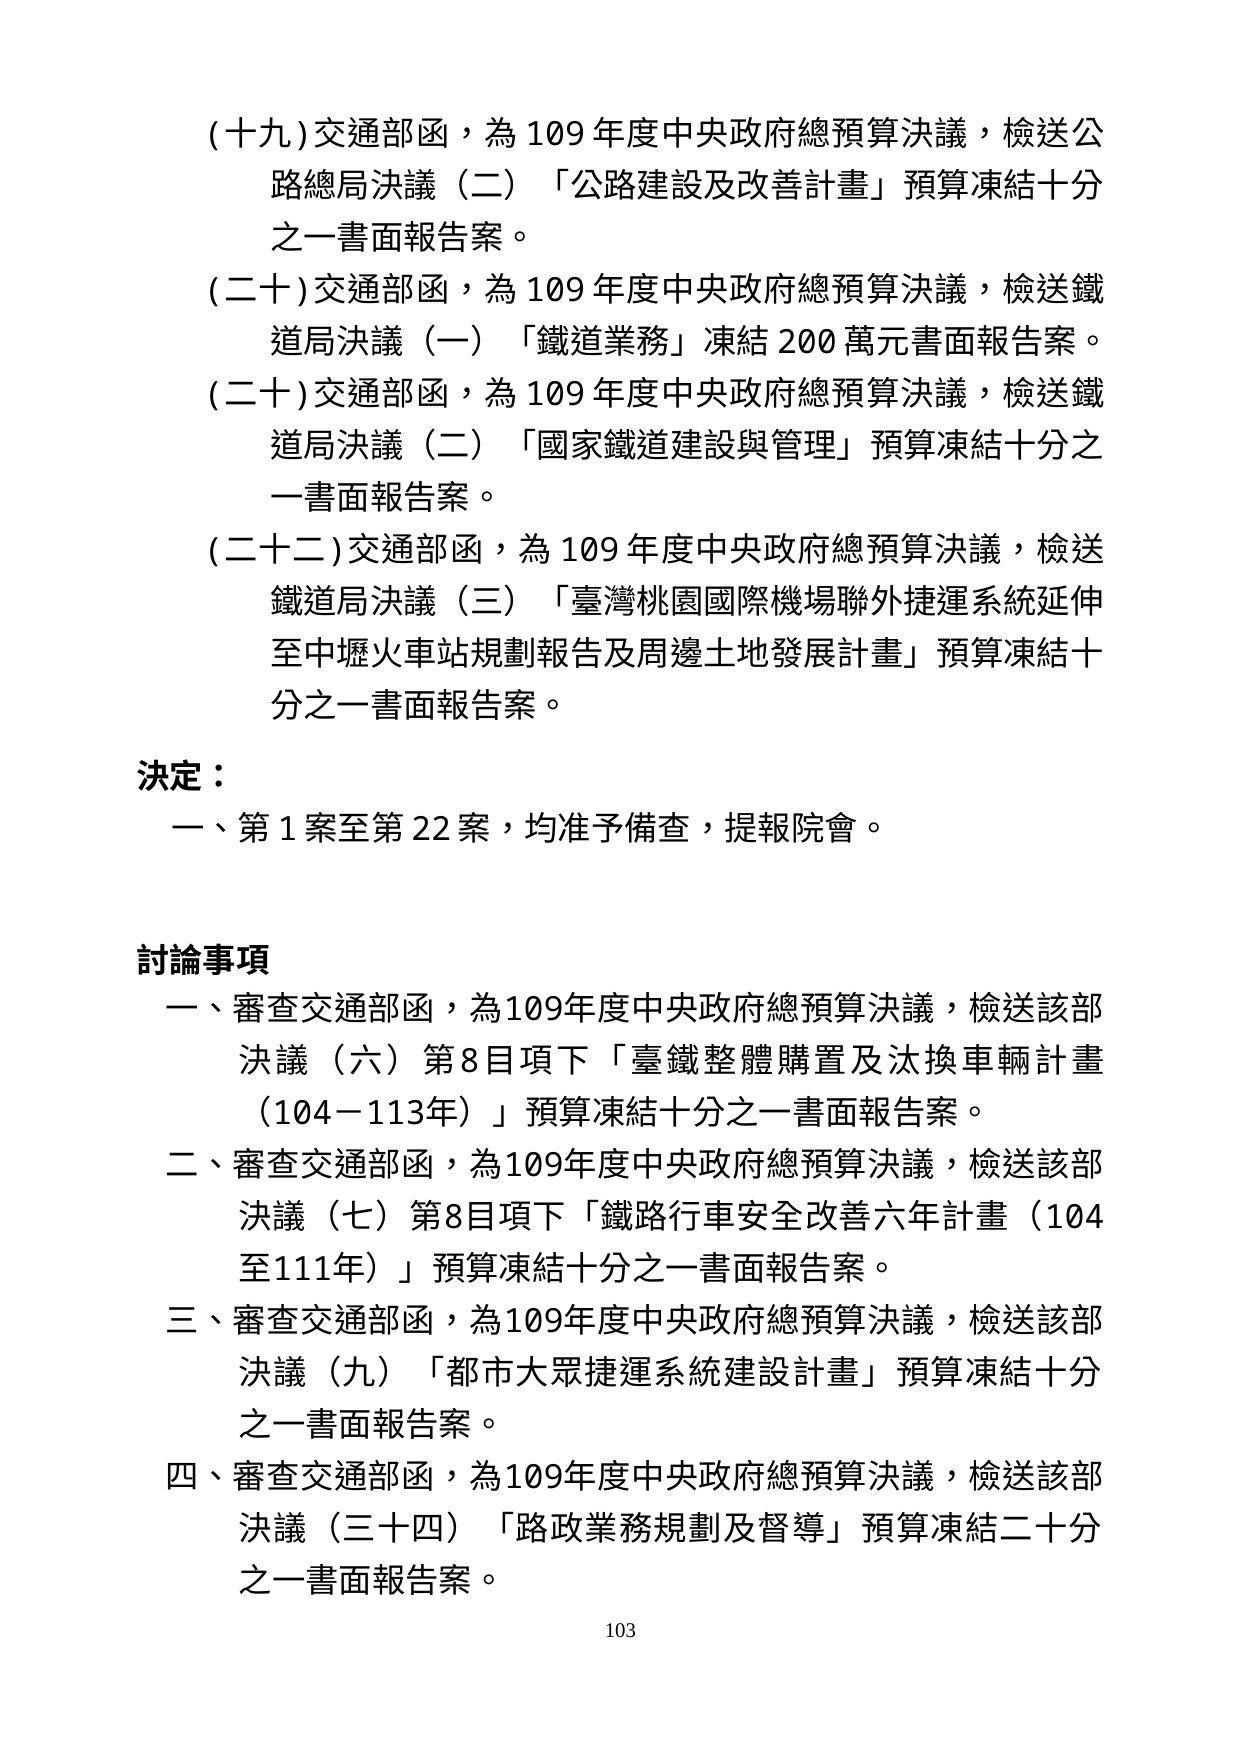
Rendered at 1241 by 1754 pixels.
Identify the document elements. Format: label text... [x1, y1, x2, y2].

text (二十)交通部函，為109年度中央政府總預算決議，檢送鐵道局決議（一）「鐵道業務」凍結200萬元書面報告案。 [203, 259, 1104, 364]
text 一、第1案至第22案，均准予備查，提報院會。 [171, 799, 1104, 851]
text 四、審查交通部函，為109年度中央政府總預算決議，檢送該部決議（三十四）「路政業務規劃及督導」預算凍結二十分之一書面報告案。 [165, 1447, 1104, 1603]
text (十九)交通部函，為109年度中央政府總預算決議，檢送公路總局決議（二）「公路建設及改善計畫」預算凍結十分之一書面報告案。 [203, 103, 1104, 259]
text 決定： [136, 747, 1104, 799]
text 一、審查交通部函，為109年度中央政府總預算決議，檢送該部決議（六）第8目項下「臺鐵整體購置及汰換車輛計畫（104－113年）」預算凍結十分之一書面報告案。 [165, 978, 1104, 1134]
text (二十二)交通部函，為109年度中央政府總預算決議，檢送鐵道局決議（三）「臺灣桃園國際機場聯外捷運系統延伸至中壢火車站規劃報告及周邊土地發展計畫」預算凍結十分之一書面報告案。 [203, 520, 1104, 728]
text 討論事項 [136, 916, 1104, 978]
text (二十)交通部函，為109年度中央政府總預算決議，檢送鐵道局決議（二）「國家鐵道建設與管理」預算凍結十分之一書面報告案。 [203, 364, 1104, 520]
text 三、審查交通部函，為109年度中央政府總預算決議，檢送該部決議（九）「都市大眾捷運系統建設計畫」預算凍結十分之一書面報告案。 [165, 1291, 1104, 1447]
text 二、審查交通部函，為109年度中央政府總預算決議，檢送該部決議（七）第8目項下「鐵路行車安全改善六年計畫（104至111年）」預算凍結十分之一書面報告案。 [165, 1134, 1104, 1291]
